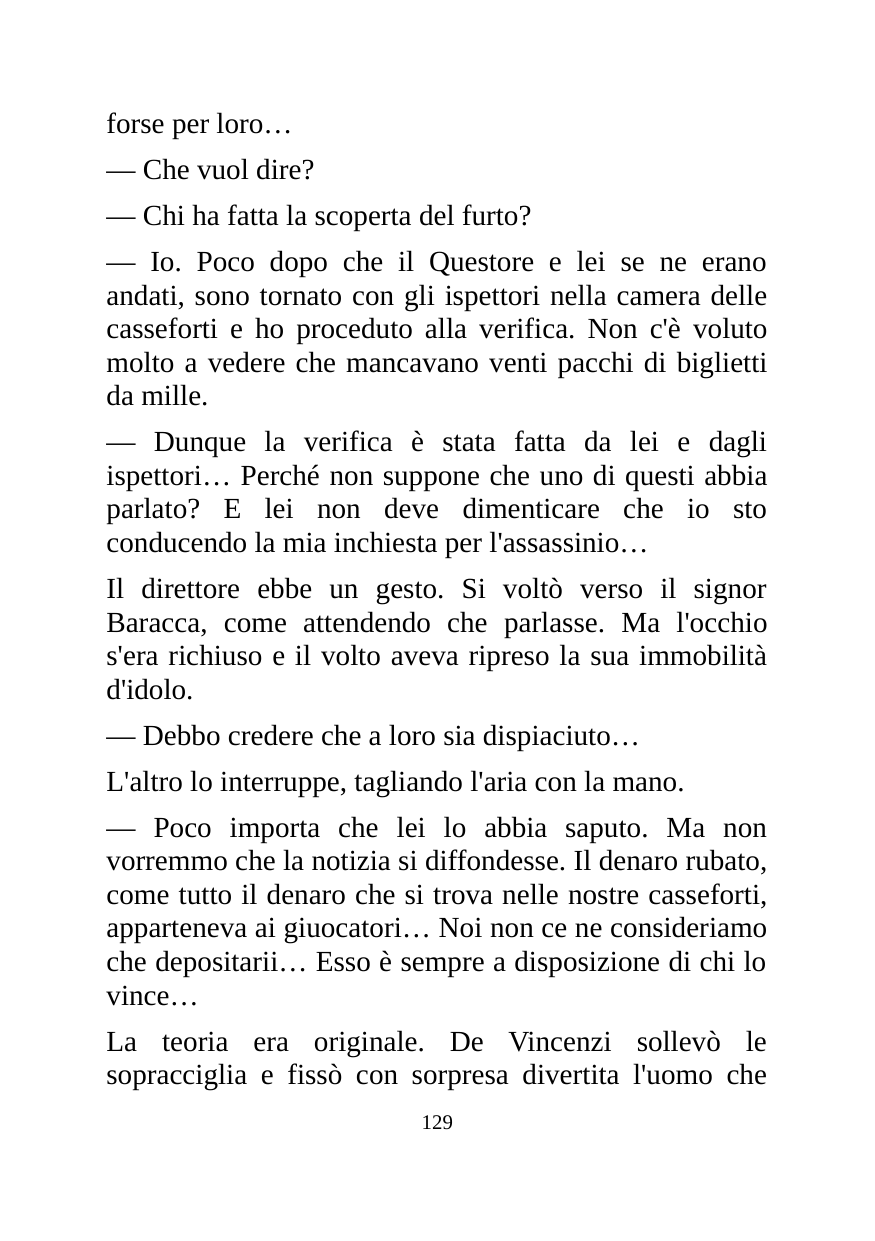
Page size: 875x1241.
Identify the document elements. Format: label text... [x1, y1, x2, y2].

text — Dunque la verifica è stata fatta da lei e dagli ispettori… Perché non suppone che uno di questi abbia parlato? E lei non deve dimenticare che io sto conducendo la mia inchiesta per l'assassinio… [106, 424, 768, 559]
text forse per loro… [106, 106, 768, 140]
text — Poco importa che lei lo abbia saputo. Ma non vorremmo che la notizia si diffondesse. Il denaro rubato, come tutto il denaro che si trova nelle nostre casseforti, apparteneva ai giuocatori… Noi non ce ne consideriamo che depositarii… Esso è sempre a disposizione di chi lo vince… [106, 810, 768, 1011]
text — Che vuol dire? [106, 152, 768, 186]
text Il direttore ebbe un gesto. Si voltò verso il signor Baracca, come attendendo che parlasse. Ma l'occhio s'era richiuso e il volto aveva ripreso la sua immobilità d'idolo. [106, 571, 768, 705]
text La teoria era originale. De Vincenzi sollevò le sopracciglia e fissò con sorpresa divertita l'uomo che [106, 1024, 768, 1091]
text — Debbo credere che a loro sia dispiaciuto… [106, 718, 768, 751]
text — Chi ha fatta la scoperta del furto? [106, 198, 768, 232]
text — Io. Poco dopo che il Questore e lei se ne erano andati, sono tornato con gli ispettori nella camera delle casseforti e ho proceduto alla verifica. Non c'è voluto molto a vedere che mancavano venti pacchi di biglietti da mille. [106, 244, 768, 412]
text L'altro lo interruppe, tagliando l'aria con la mano. [106, 764, 768, 797]
